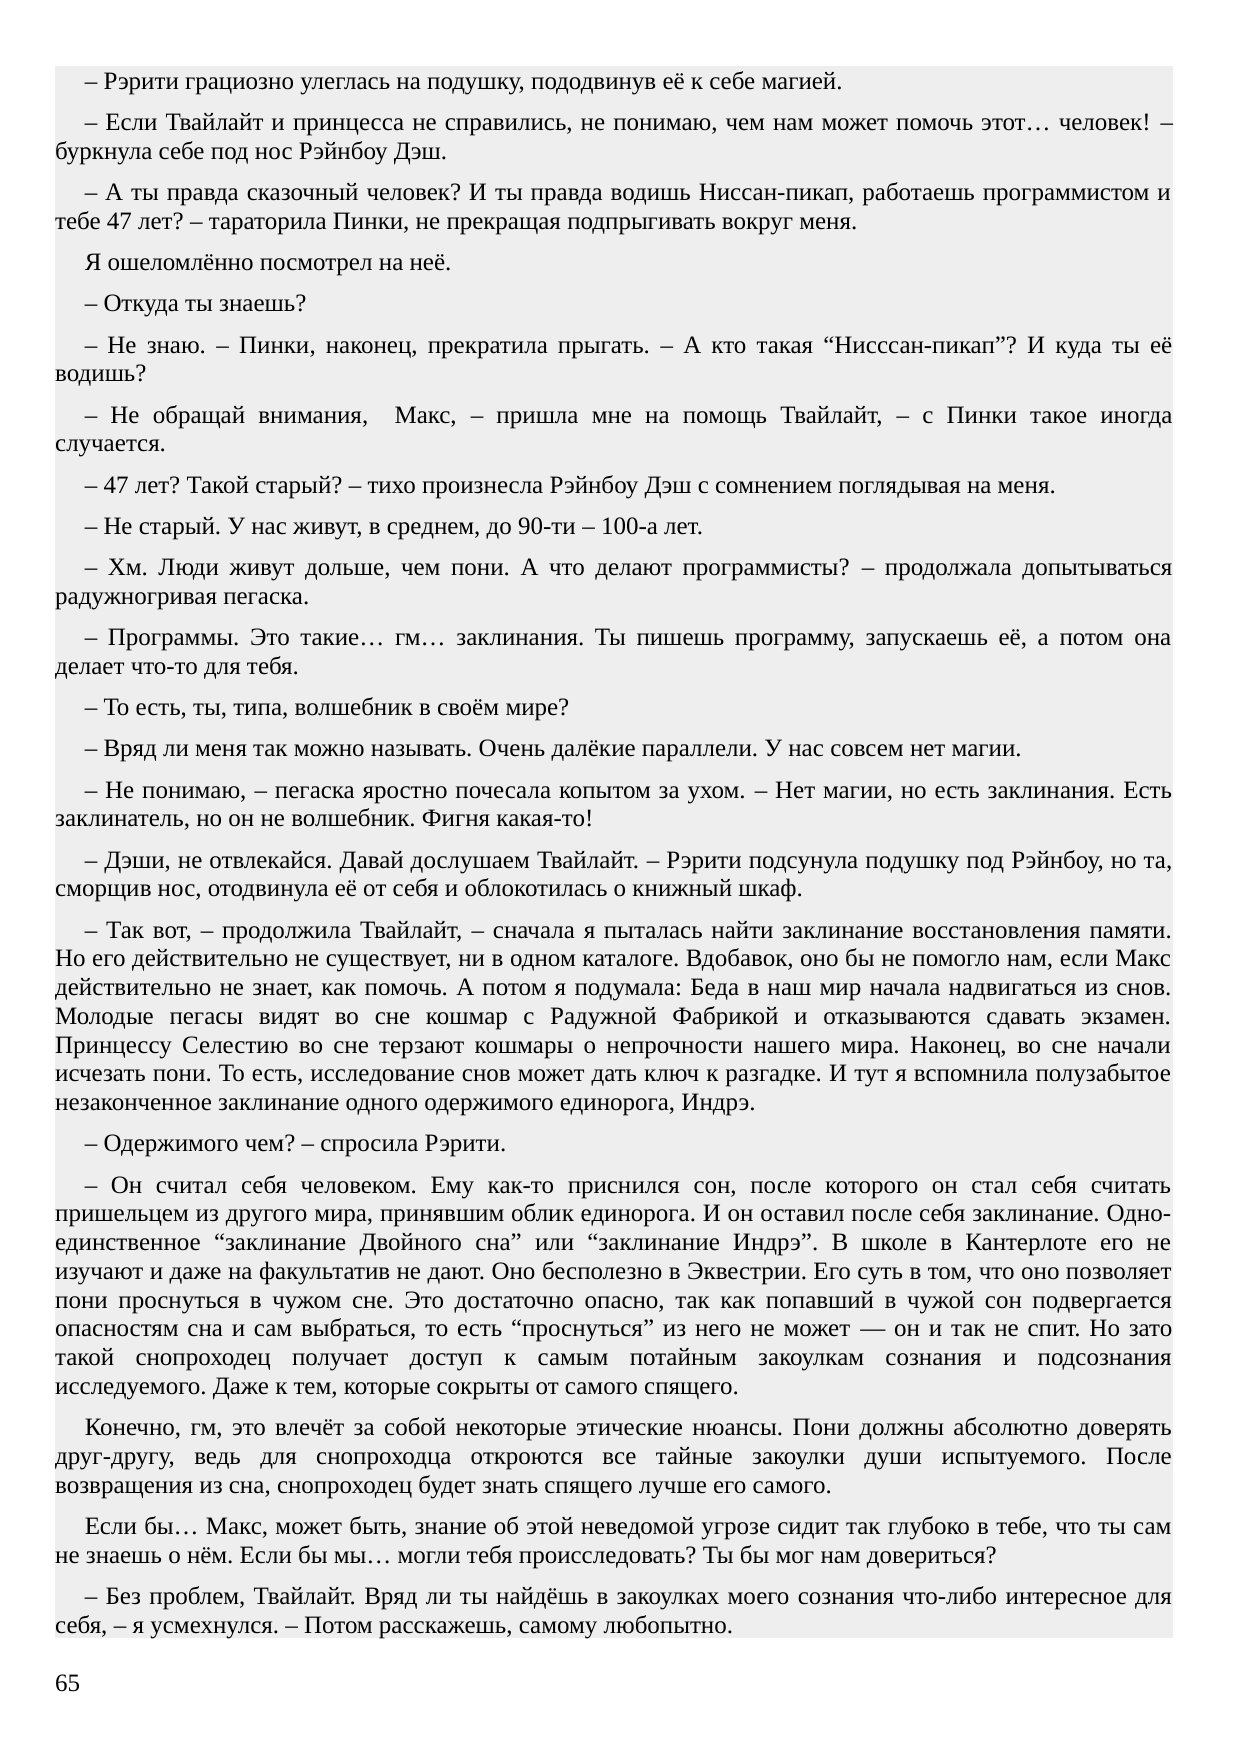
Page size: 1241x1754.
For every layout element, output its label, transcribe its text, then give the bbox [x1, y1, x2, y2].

text – Не знаю. – Пинки, наконец, прекратила прыгать. – А кто такая “Нисссан-пикап”? И куда ты её водишь? [55, 330, 1173, 387]
text – Так вот, – продолжила Твайлайт, – сначала я пыталась найти заклинание восстановления памяти. Но его действительно не существует, ни в одном каталоге. Вдобавок, оно бы не помогло нам, если Макс действительно не знает, как помочь. А потом я подумала: Беда в наш мир начала надвигаться из снов. Молодые пегасы видят во сне кошмар с Радужной Фабрикой и отказываются сдавать экзамен. Принцессу Селестию во сне терзают кошмары о непрочности нашего мира. Наконец, во сне начали исчезать пони. То есть, исследование снов может дать ключ к разгадке. И тут я вспомнила полузабытое незаконченное заклинание одного одержимого единорога, Индрэ. [55, 915, 1173, 1116]
text – Хм. Люди живут дольше, чем пони. А что делают программисты? – продолжала допытываться радужногривая пегаска. [55, 552, 1173, 610]
text – А ты правда сказочный человек? И ты правда водишь Ниссан-пикап, работаешь программистом и тебе 47 лет? – тараторила Пинки, не прекращая подпрыгивать вокруг меня. [55, 177, 1173, 235]
text – Не понимаю, – пегаска яростно почесала копытом за ухом. – Нет магии, но есть заклинания. Есть заклинатель, но он не волшебник. Фигня какая-то! [55, 775, 1173, 832]
text – 47 лет? Такой старый? – тихо произнесла Рэйнбоу Дэш с сомнением поглядывая на меня. [55, 470, 1173, 498]
text Я ошеломлённо посмотрел на неё. [55, 247, 1173, 276]
text – Не обращай внимания, Макс, – пришла мне на помощь Твайлайт, – с Пинки такое иногда случается. [55, 400, 1173, 457]
text – Одержимого чем? – спросила Рэрити. [55, 1128, 1173, 1157]
text Если бы… Макс, может быть, знание об этой неведомой угрозе сидит так глубоко в тебе, что ты сам не знаешь о нём. Если бы мы… могли тебя происследовать? Ты бы мог нам довериться? [55, 1511, 1173, 1568]
text – Программы. Это такие… гм… заклинания. Ты пишешь программу, запускаешь её, а потом она делает что-то для тебя. [55, 622, 1173, 680]
text – Не старый. У нас живут, в среднем, до 90-ти – 100-а лет. [55, 511, 1173, 540]
text – Вряд ли меня так можно называть. Очень далёкие параллели. У нас совсем нет магии. [55, 733, 1173, 762]
text – Без проблем, Твайлайт. Вряд ли ты найдёшь в закоулках моего сознания что-либо интересное для себя, – я усмехнулся. – Потом расскажешь, самому любопытно. [55, 1581, 1173, 1638]
text – Рэрити грациозно улеглась на подушку, пододвинув её к себе магией. [55, 66, 1173, 95]
text – Откуда ты знаешь? [55, 288, 1173, 317]
text – Дэши, не отвлекайся. Давай дослушаем Твайлайт. – Рэрити подсунула подушку под Рэйнбоу, но та, сморщив нос, отодвинула её от себя и облокотилась о книжный шкаф. [55, 845, 1173, 902]
text – То есть, ты, типа, волшебник в своём мире? [55, 692, 1173, 721]
text – Он считал себя человеком. Ему как-то приснился сон, после которого он стал себя считать пришельцем из другого мира, принявшим облик единорога. И он оставил после себя заклинание. Одно-единственное “заклинание Двойного сна” или “заклинание Индрэ”. В школе в Кантерлоте его не изучают и даже на факультатив не дают. Оно бесполезно в Эквестрии. Его суть в том, что оно позволяет пони проснуться в чужом сне. Это достаточно опасно, так как попавший в чужой сон подвергается опасностям сна и сам выбраться, то есть “проснуться” из него не может — он и так не спит. Но зато такой снопроходец получает доступ к самым потайным закоулкам сознания и подсознания исследуемого. Даже к тем, которые сокрыты от самого спящего. [55, 1170, 1173, 1400]
text – Если Твайлайт и принцесса не справились, не понимаю, чем нам может помочь этот… человек! – буркнула себе под нос Рэйнбоу Дэш. [55, 107, 1173, 165]
text Конечно, гм, это влечёт за собой некоторые этические нюансы. Пони должны абсолютно доверять друг-другу, ведь для снопроходца откроются все тайные закоулки души испытуемого. После возвращения из сна, снопроходец будет знать спящего лучше его самого. [55, 1412, 1173, 1498]
